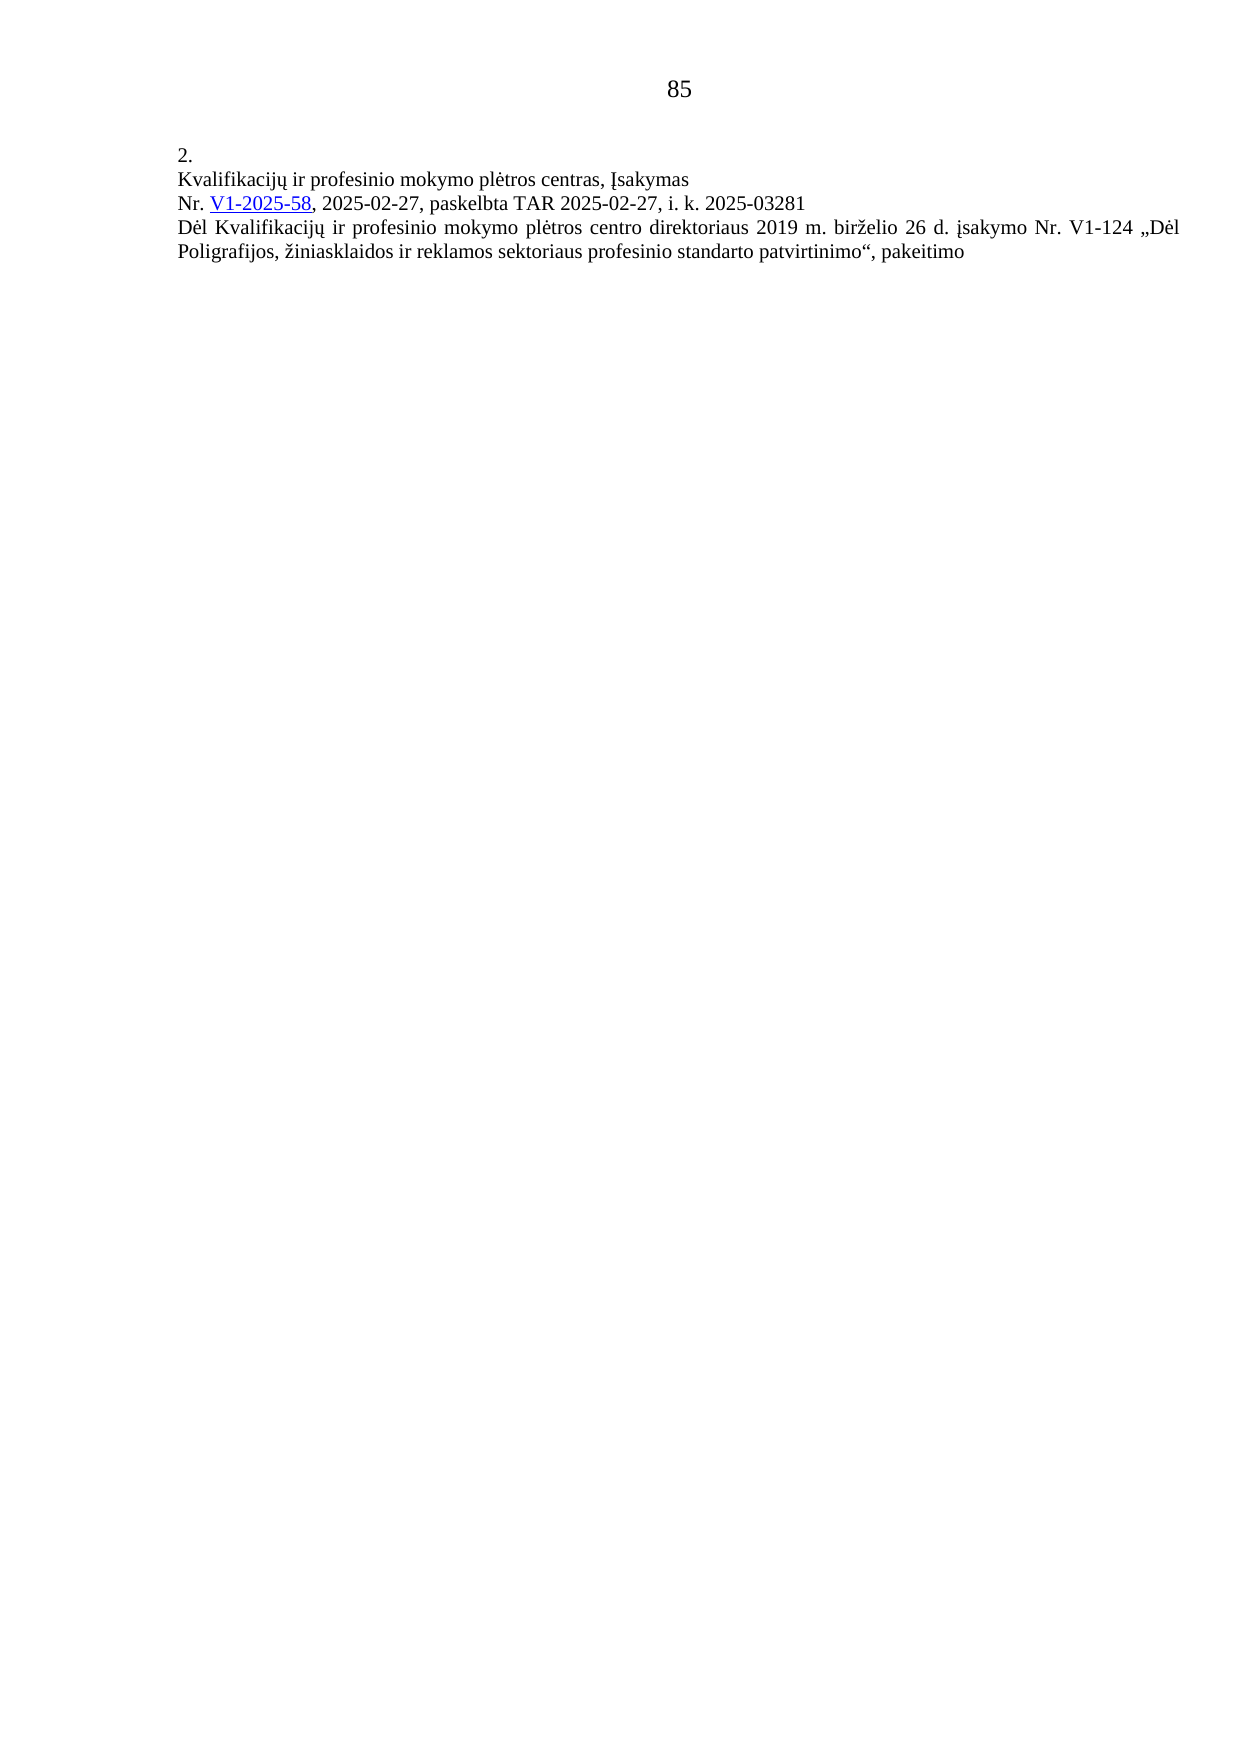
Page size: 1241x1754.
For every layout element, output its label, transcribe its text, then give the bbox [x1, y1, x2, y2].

text Nr. V1-2025-58, 2025-02-27, paskelbta TAR 2025-02-27, i. k. 2025-03281 [177, 191, 1181, 215]
text 2. [177, 143, 1181, 167]
text Dėl Kvalifikacijų ir profesinio mokymo plėtros centro direktoriaus 2019 m. birželio 26 d. įsakymo Nr. V1-124 „Dėl Poligrafijos, žiniasklaidos ir reklamos sektoriaus profesinio standarto patvirtinimo“, pakeitimo [177, 215, 1181, 263]
text Kvalifikacijų ir profesinio mokymo plėtros centras, Įsakymas [177, 167, 1181, 191]
